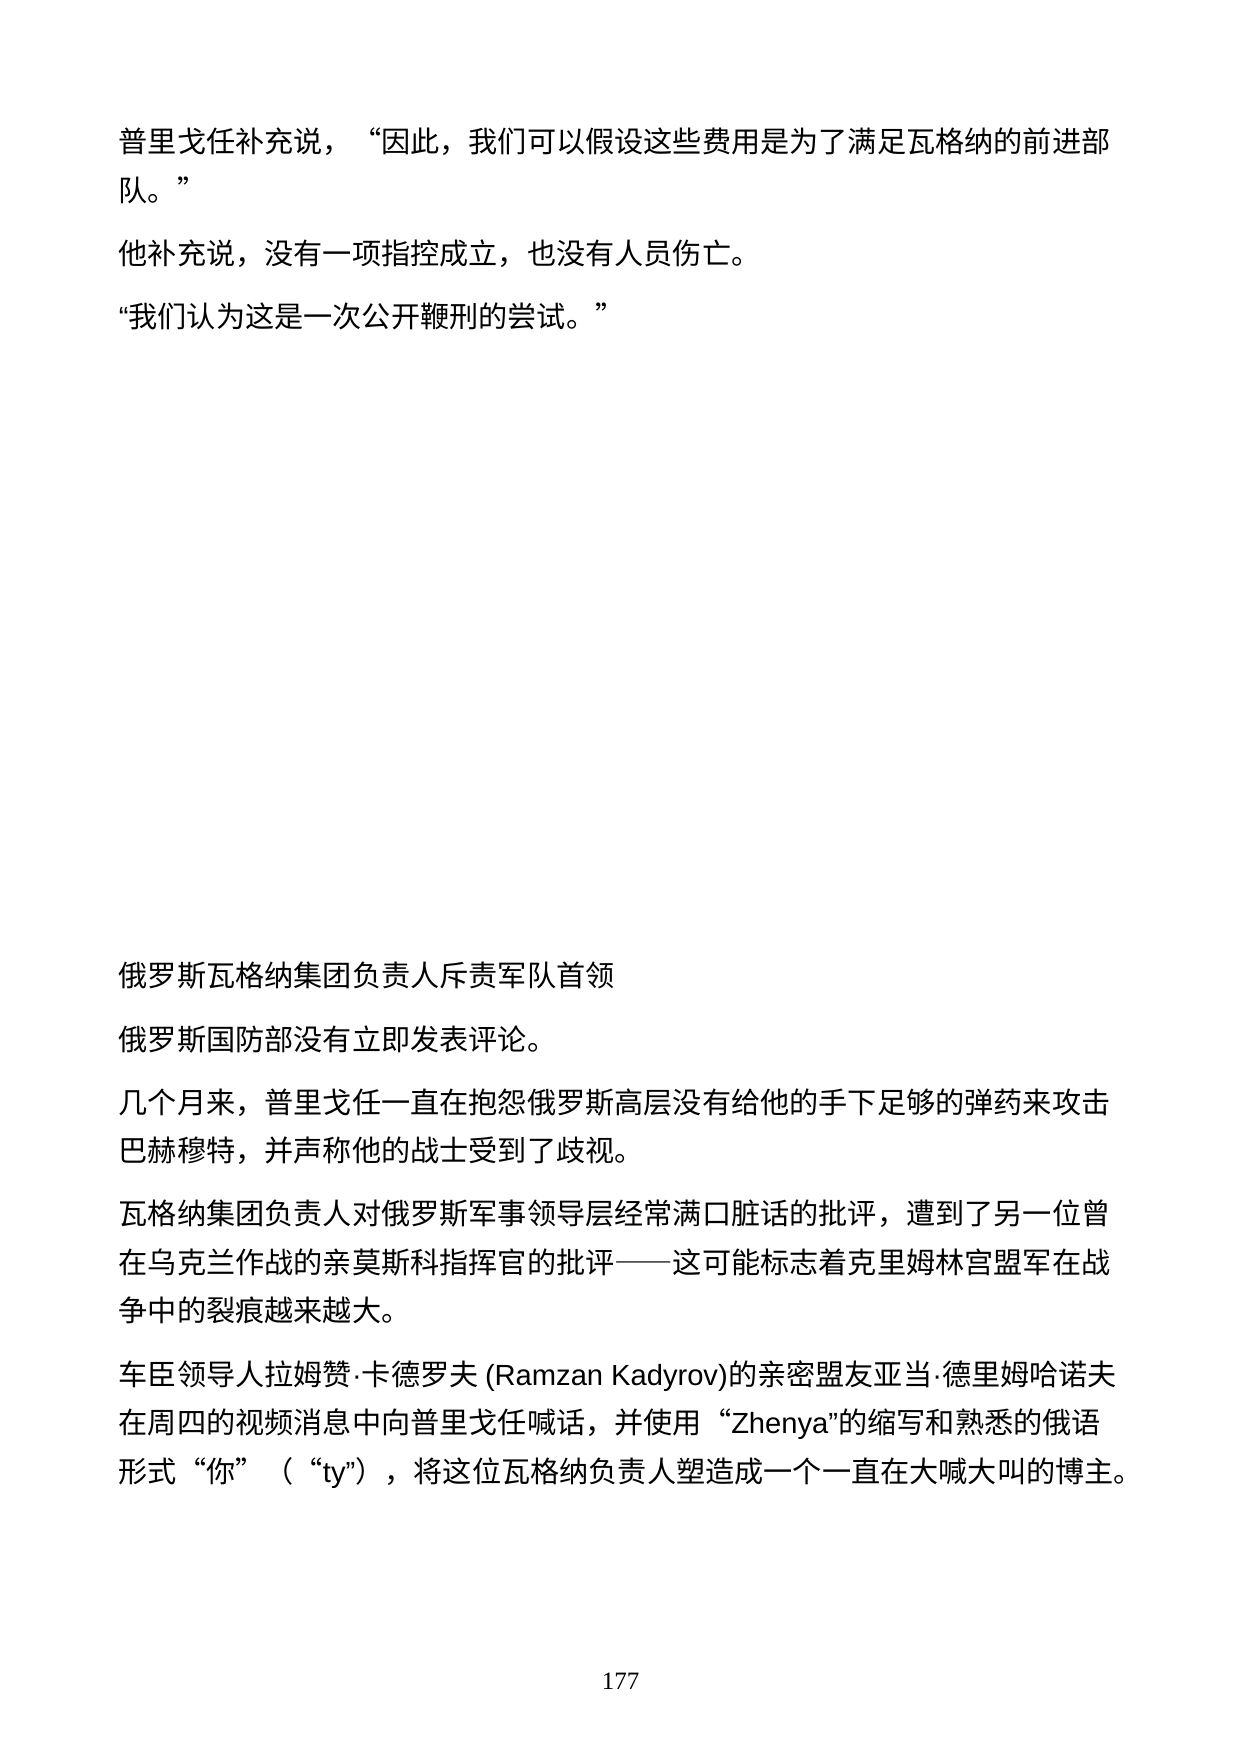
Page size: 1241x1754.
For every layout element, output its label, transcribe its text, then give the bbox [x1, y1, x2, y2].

text “我们认为这是一次公开鞭刑的尝试。” [118, 293, 1122, 336]
text 车臣领导人拉姆赞·卡德罗夫 (Ramzan Kadyrov)的亲密盟友亚当·德里姆哈诺夫在周四的视频消息中向普里戈任喊话，并使用“Zhenya”的缩写和熟悉的俄语形式“你”（“ty”），将这位瓦格纳负责人塑造成一个一直在大喊大叫的博主。 [118, 1351, 1122, 1491]
text 普里戈任补充说，“因此，我们可以假设这些费用是为了满足瓦格纳的前进部队。” [118, 118, 1122, 209]
text 俄罗斯国防部没有立即发表评论。 [118, 1016, 1122, 1058]
text 俄罗斯瓦格纳集团负责人斥责军队首领 [118, 356, 1122, 995]
text 他补充说，没有一项指控成立，也没有人员伤亡。 [118, 230, 1122, 272]
text 几个月来，普里戈任一直在抱怨俄罗斯高层没有给他的手下足够的弹药来攻击巴赫穆特，并声称他的战士受到了歧视。 [118, 1079, 1122, 1170]
text 瓦格纳集团负责人对俄罗斯军事领导层经常满口脏话的批评，遭到了另一位曾在乌克兰作战的亲莫斯科指挥官的批评——这可能标志着克里姆林宫盟军在战争中的裂痕越来越大。 [118, 1191, 1122, 1330]
